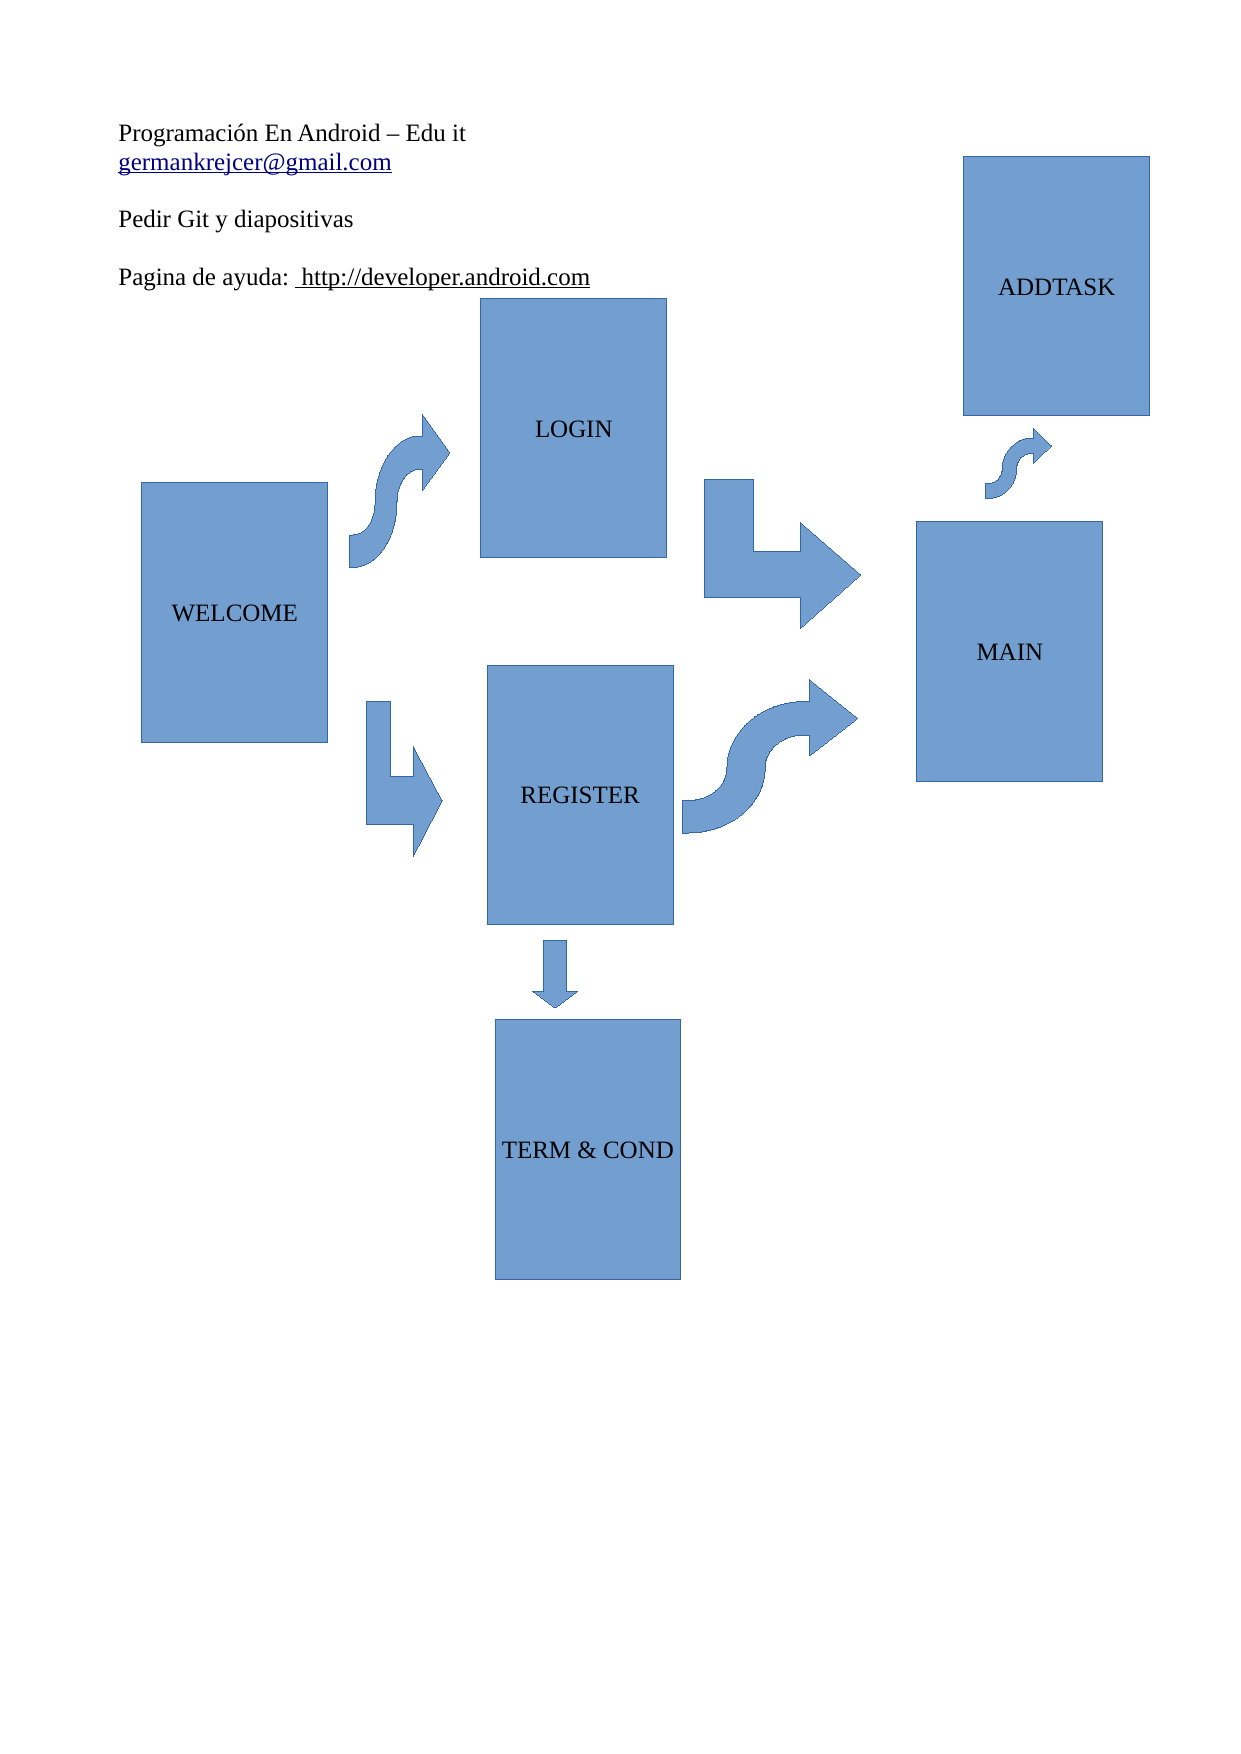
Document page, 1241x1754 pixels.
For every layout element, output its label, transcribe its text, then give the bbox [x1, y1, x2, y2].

text Pedir Git y diapositivas [118, 204, 963, 233]
text germankrejcer@gmail.com [118, 147, 1122, 176]
text Pagina de ayuda: http://developer.android.com [118, 262, 963, 291]
text Programación En Android – Edu it [118, 118, 1122, 147]
